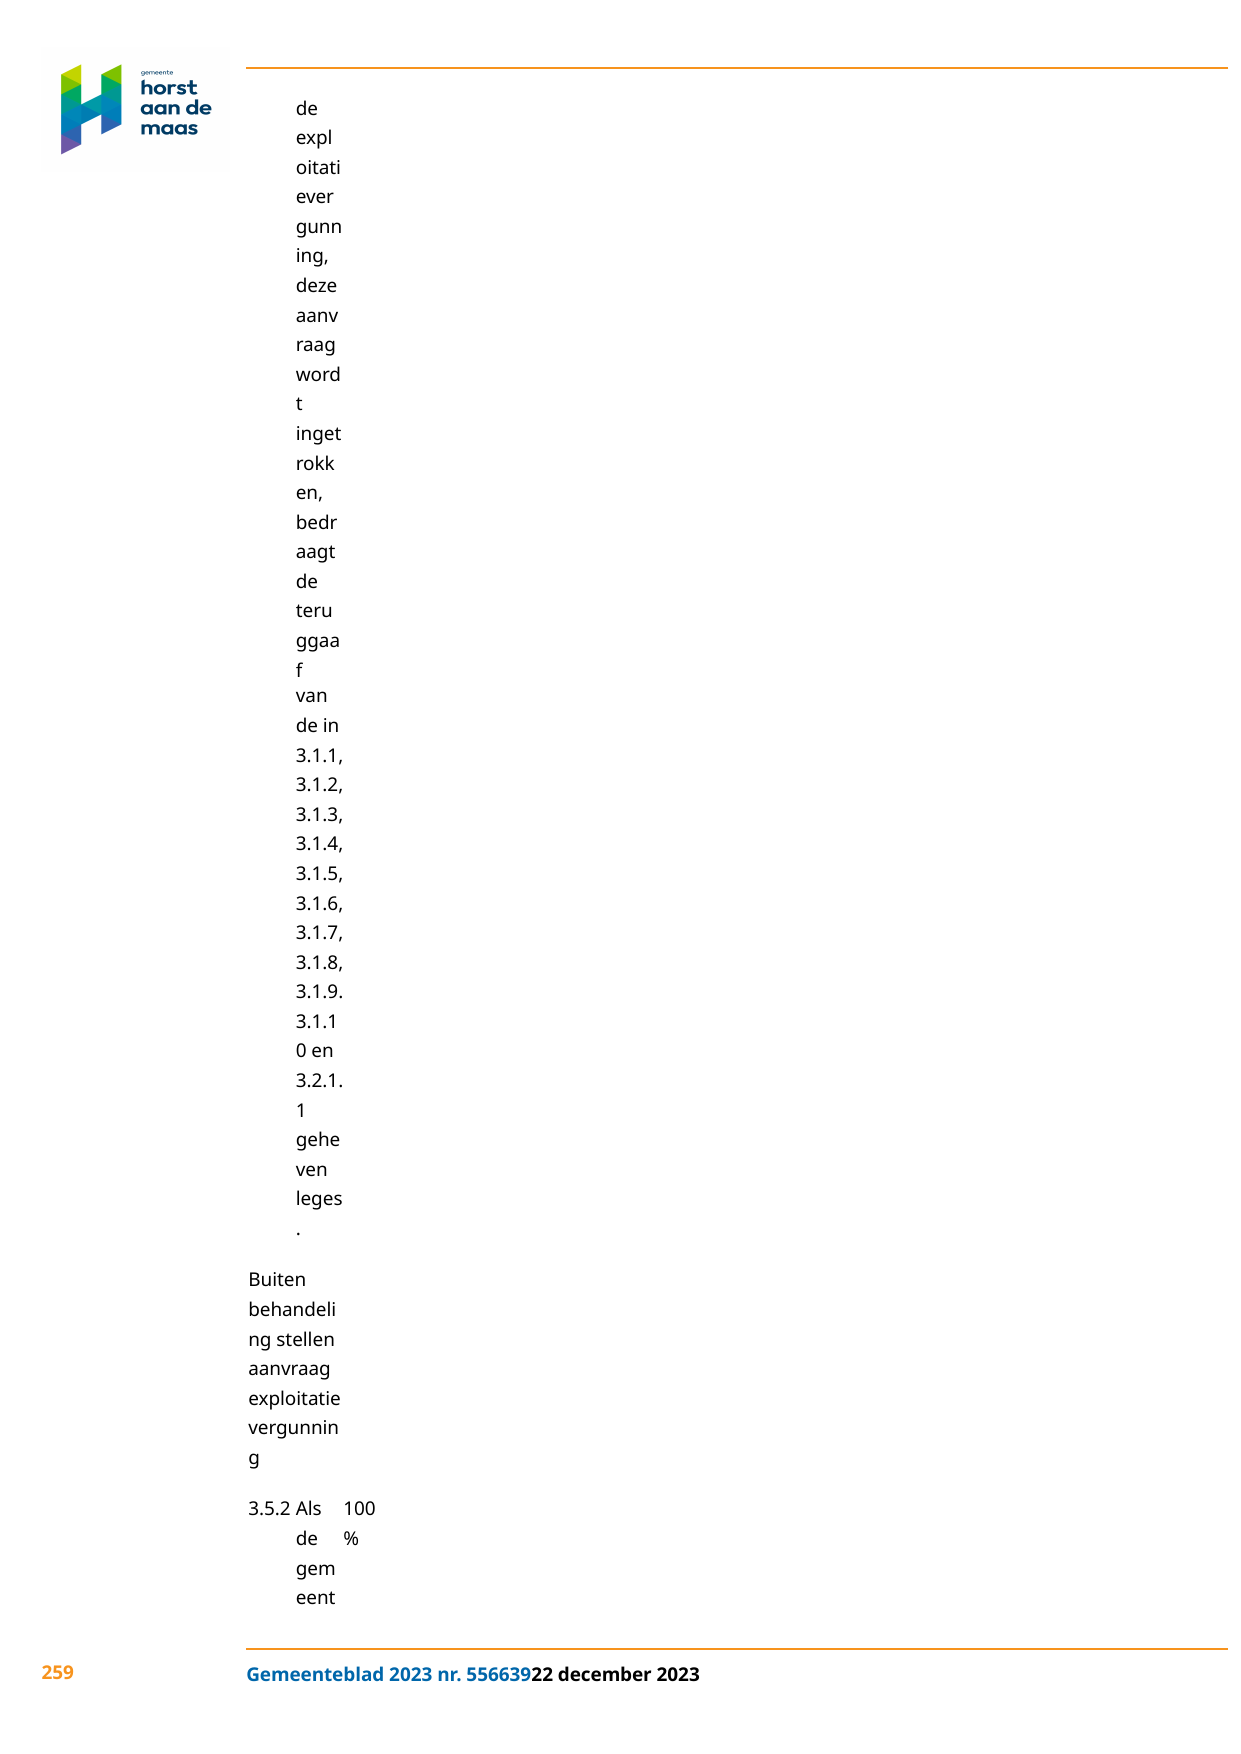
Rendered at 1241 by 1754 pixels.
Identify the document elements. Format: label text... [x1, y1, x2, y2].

table_cell [296, 1470, 343, 1496]
table_cell [248, 1241, 296, 1267]
table_cell [343, 95, 391, 683]
table_cell [343, 683, 391, 1241]
table_cell van de in 3.1.1, 3.1.2, 3.1.3, 3.1.4, 3.1.5, 3.1.6, 3.1.7, 3.1.8, 3.1.9. 3.1.10 en 3.2.1.1 geheven leges. [296, 683, 343, 1241]
table_cell [296, 1241, 343, 1267]
table_cell [248, 95, 296, 683]
table_cell [343, 1241, 391, 1267]
table_cell [343, 1470, 391, 1496]
table_cell Buiten behandeling stellen aanvraag exploitatievergunning [248, 1267, 343, 1470]
table_cell 3.5.2 [248, 1496, 296, 1610]
table_cell [248, 683, 296, 1241]
table_cell [343, 1267, 391, 1470]
table_cell de exploitatievergunning, deze aanvraag wordt ingetrokken, bedraagt de teruggaaf [296, 95, 343, 683]
table_cell 100% [343, 1496, 391, 1610]
table_cell Als de gemeent [296, 1496, 343, 1610]
table_cell [248, 1470, 296, 1496]
picture [41, 47, 231, 172]
